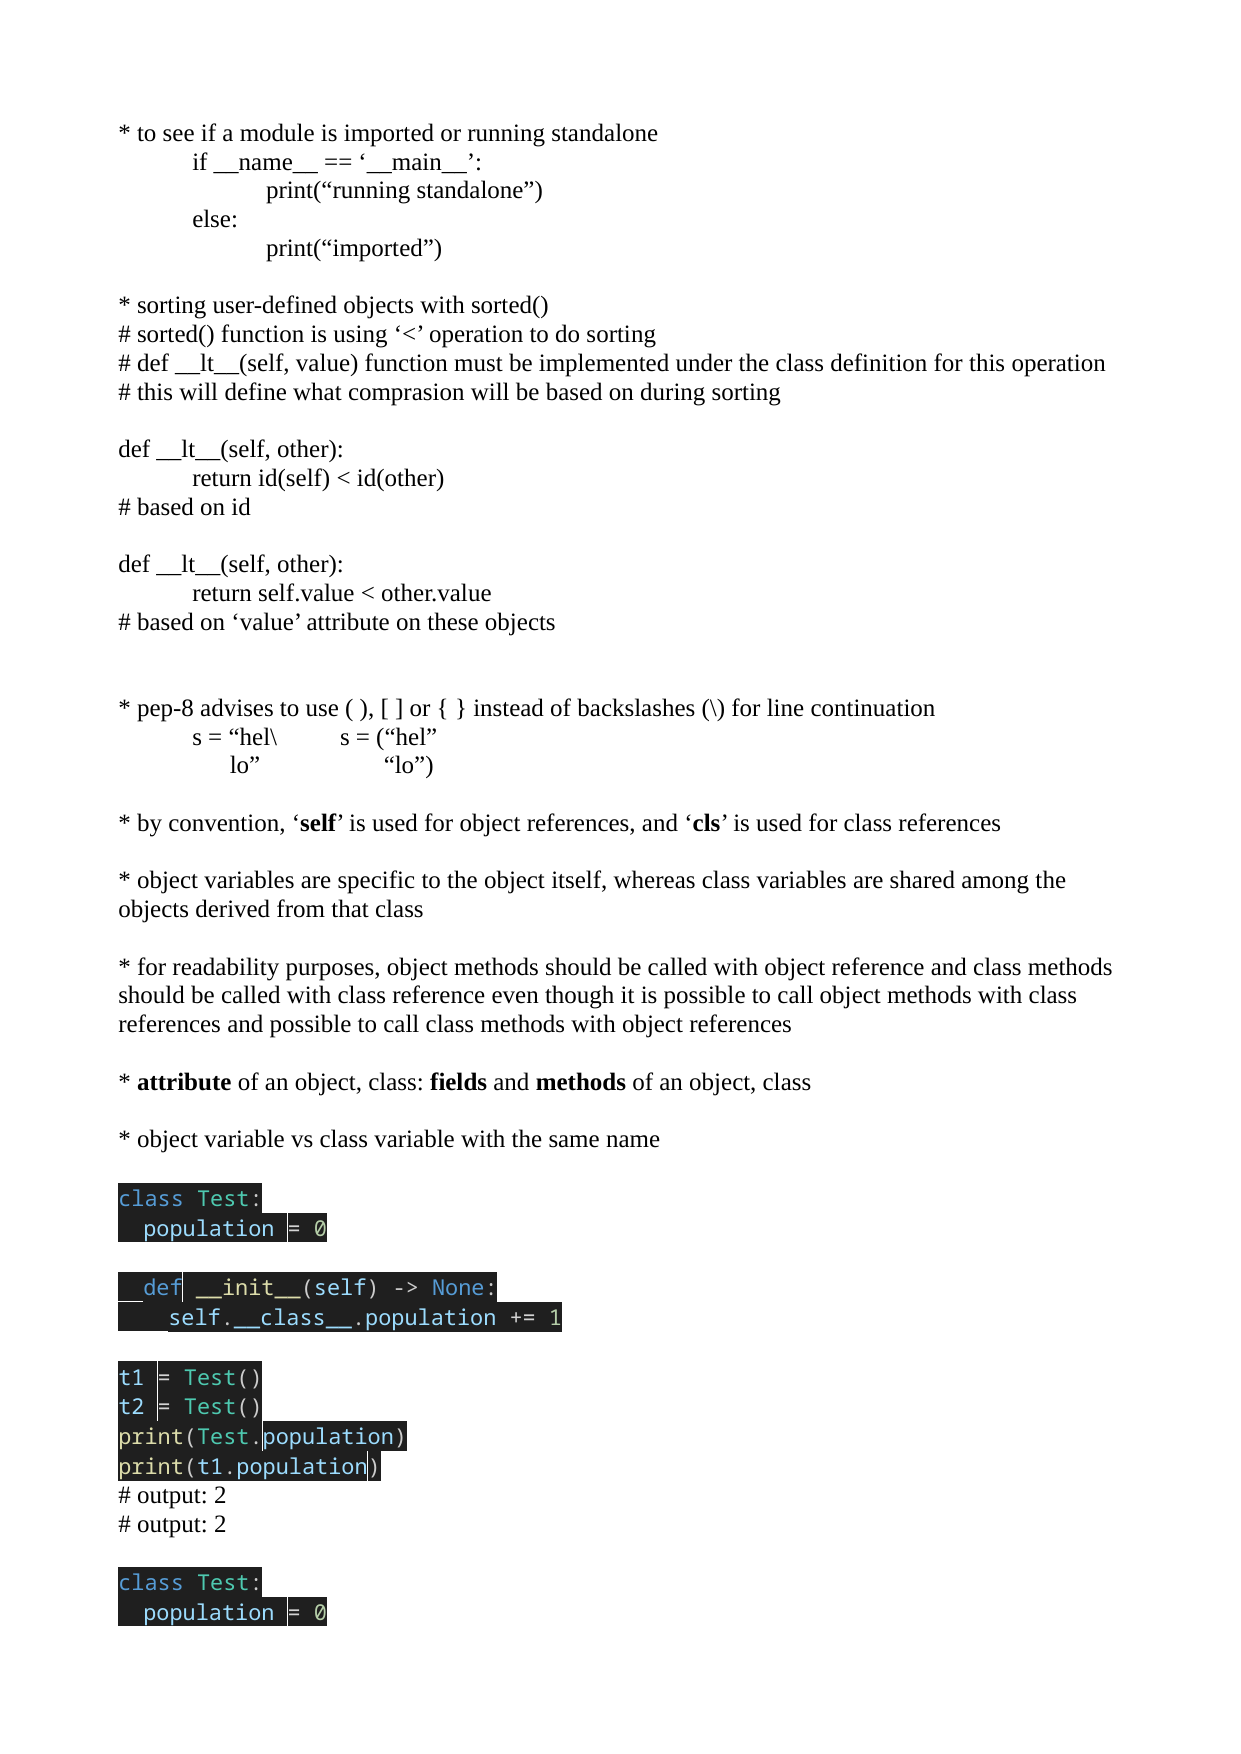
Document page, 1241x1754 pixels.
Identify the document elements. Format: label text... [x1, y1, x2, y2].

text print(t1.population) [118, 1451, 1122, 1481]
text if __name__ == ‘__main__’: [118, 147, 1122, 176]
text # based on ‘value’ attribute on these objects [118, 607, 1122, 636]
text * by convention, ‘self’ is used for object references, and ‘cls’ is used for class references [118, 808, 1122, 837]
text return id(self) < id(other) [118, 463, 1122, 492]
text # output: 2 [118, 1509, 1122, 1538]
text def __lt__(self, other): [118, 434, 1122, 463]
text class Test: [118, 1183, 1122, 1213]
text population = 0 [118, 1597, 1122, 1626]
text # this will define what comprasion will be based on during sorting [118, 377, 1122, 406]
text * pep-8 advises to use ( ), [ ] or { } instead of backslashes (\) for line continuation [118, 693, 1122, 722]
text t1 = Test() [118, 1361, 1122, 1391]
text print(“running standalone”) [118, 176, 1122, 204]
text # based on id [118, 492, 1122, 521]
text class Test: [118, 1567, 1122, 1597]
text s = “hel\ s = (“hel” [118, 722, 1122, 751]
text def __lt__(self, other): [118, 549, 1122, 578]
text print(Test.population) [118, 1421, 1122, 1451]
text # output: 2 [118, 1481, 1122, 1509]
text * to see if a module is imported or running standalone [118, 118, 1122, 147]
text else: [118, 204, 1122, 233]
text def __init__(self) -> None: [118, 1272, 1122, 1302]
text * object variables are specific to the object itself, whereas class variables are shared among the objects derived from that class [118, 866, 1122, 923]
text return self.value < other.value [118, 578, 1122, 607]
text # sorted() function is using ‘<’ operation to do sorting [118, 319, 1122, 348]
text population = 0 [118, 1213, 1122, 1242]
text # def __lt__(self, value) function must be implemented under the class definition for this operation [118, 348, 1122, 377]
text t2 = Test() [118, 1391, 1122, 1421]
text * object variable vs class variable with the same name [118, 1124, 1122, 1153]
text * for readability purposes, object methods should be called with object reference and class methods should be called with class reference even though it is possible to call object methods with class references and possible to call class methods with object references [118, 952, 1122, 1038]
text * attribute of an object, class: fields and methods of an object, class [118, 1067, 1122, 1096]
text self.__class__.population += 1 [118, 1302, 1122, 1332]
text print(“imported”) [118, 233, 1122, 262]
text lo” “lo”) [118, 751, 1122, 779]
text * sorting user-defined objects with sorted() [118, 291, 1122, 319]
